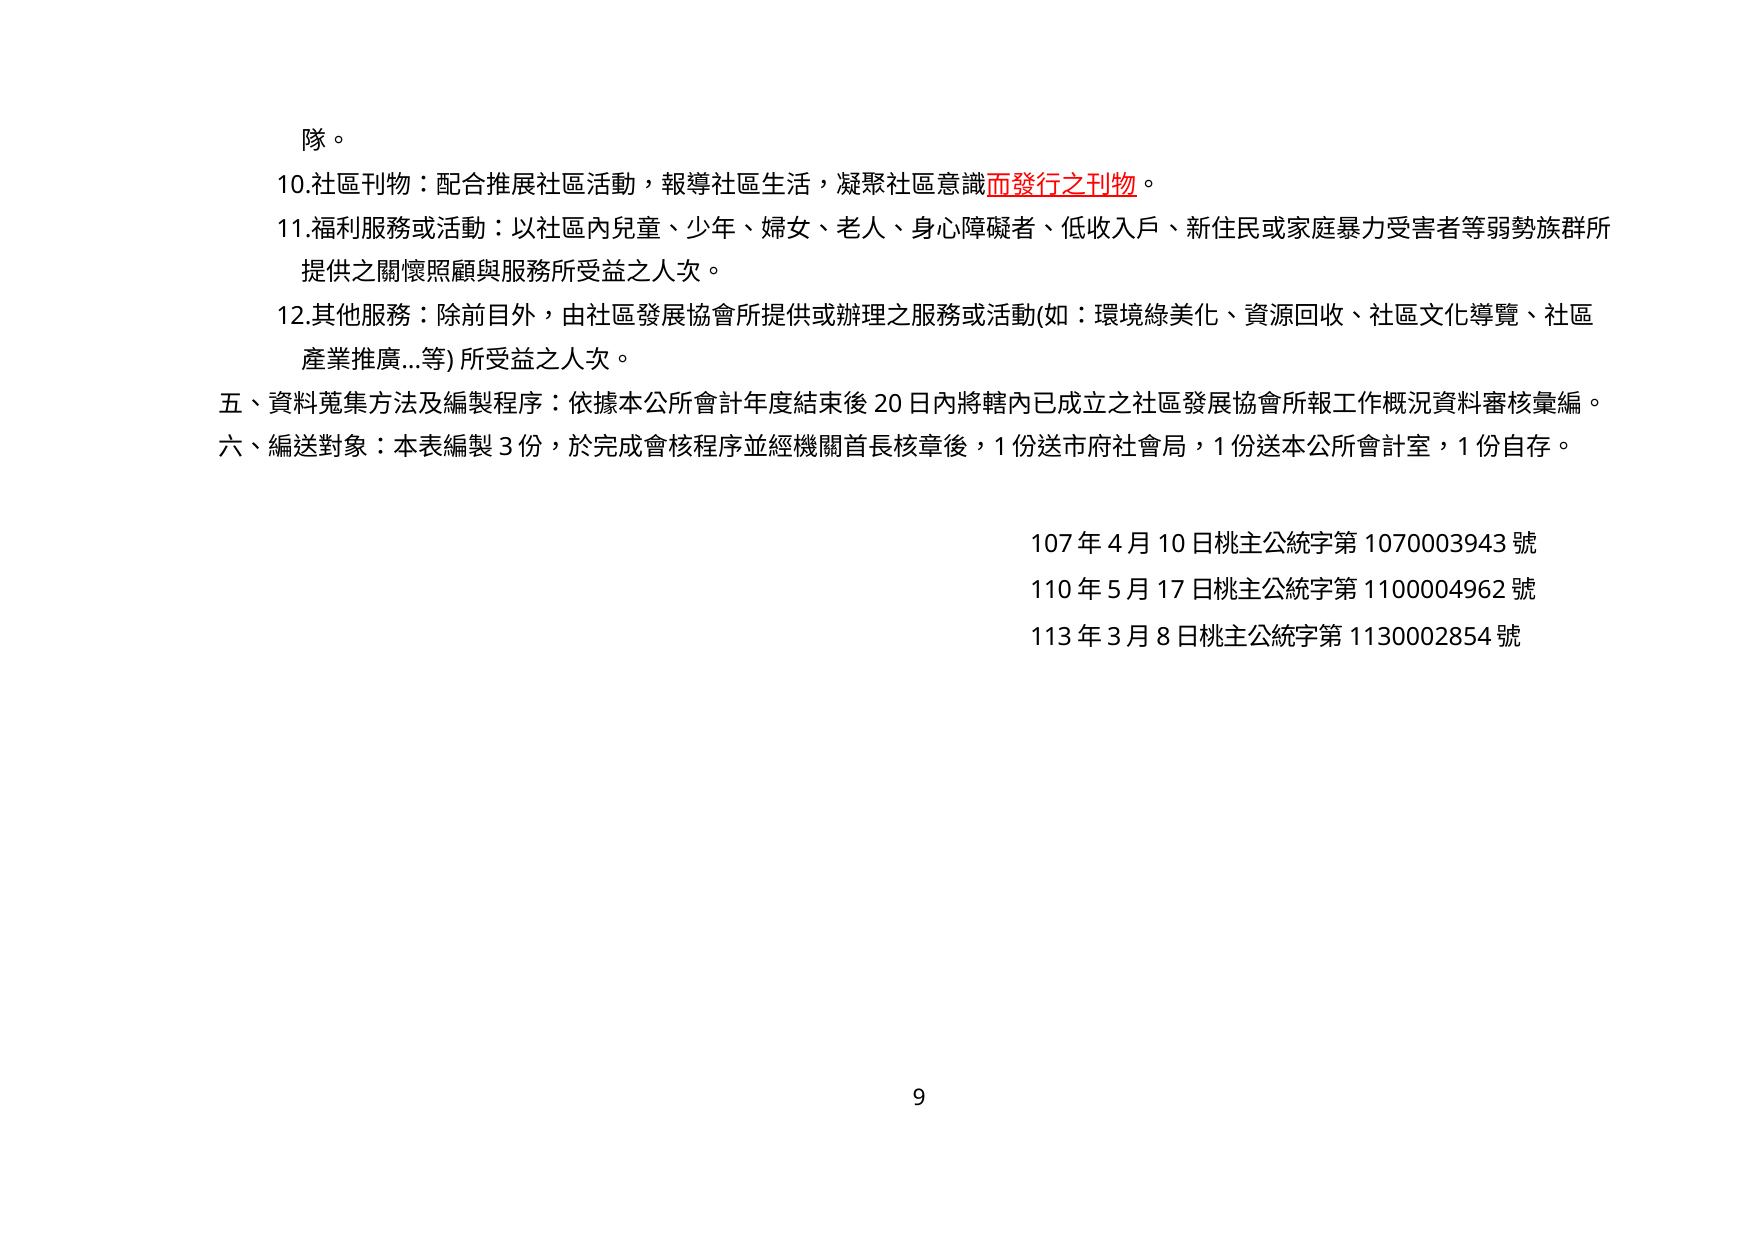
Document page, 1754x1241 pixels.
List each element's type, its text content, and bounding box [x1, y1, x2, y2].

text 11.福利服務或活動：以社區內兒童、少年、婦女、老人、身心障礙者、低收入戶、新住民或家庭暴力受害者等弱勢族群所提供之關懷照顧與服務所受益之人次。 [276, 202, 1618, 289]
subtitle 107年4月10日桃主公統字第1070003943號 [1030, 523, 1618, 560]
subtitle 113年3月8日桃主公統字第1130002854號 [1030, 617, 1618, 653]
subtitle 110年5月17日桃主公統字第1100004962號 [1030, 570, 1618, 606]
text 12.其他服務：除前目外，由社區發展協會所提供或辦理之服務或活動(如：環境綠美化、資源回收、社區文化導覽、社區產業推廣...等) 所受益之人次。 [276, 289, 1618, 377]
text 六、編送對象：本表編製3份，於完成會核程序並經機關首長核章後，1份送市府社會局，1份送本公所會計室，1份自存。 [219, 421, 1618, 464]
text 五、資料蒐集方法及編製程序：依據本公所會計年度結束後20日內將轄內已成立之社區發展協會所報工作概況資料審核彙編。 [219, 377, 1618, 421]
text 隊。 [276, 114, 1618, 158]
text 10.社區刊物：配合推展社區活動，報導社區生活，凝聚社區意識而發行之刊物。 [276, 158, 1618, 202]
